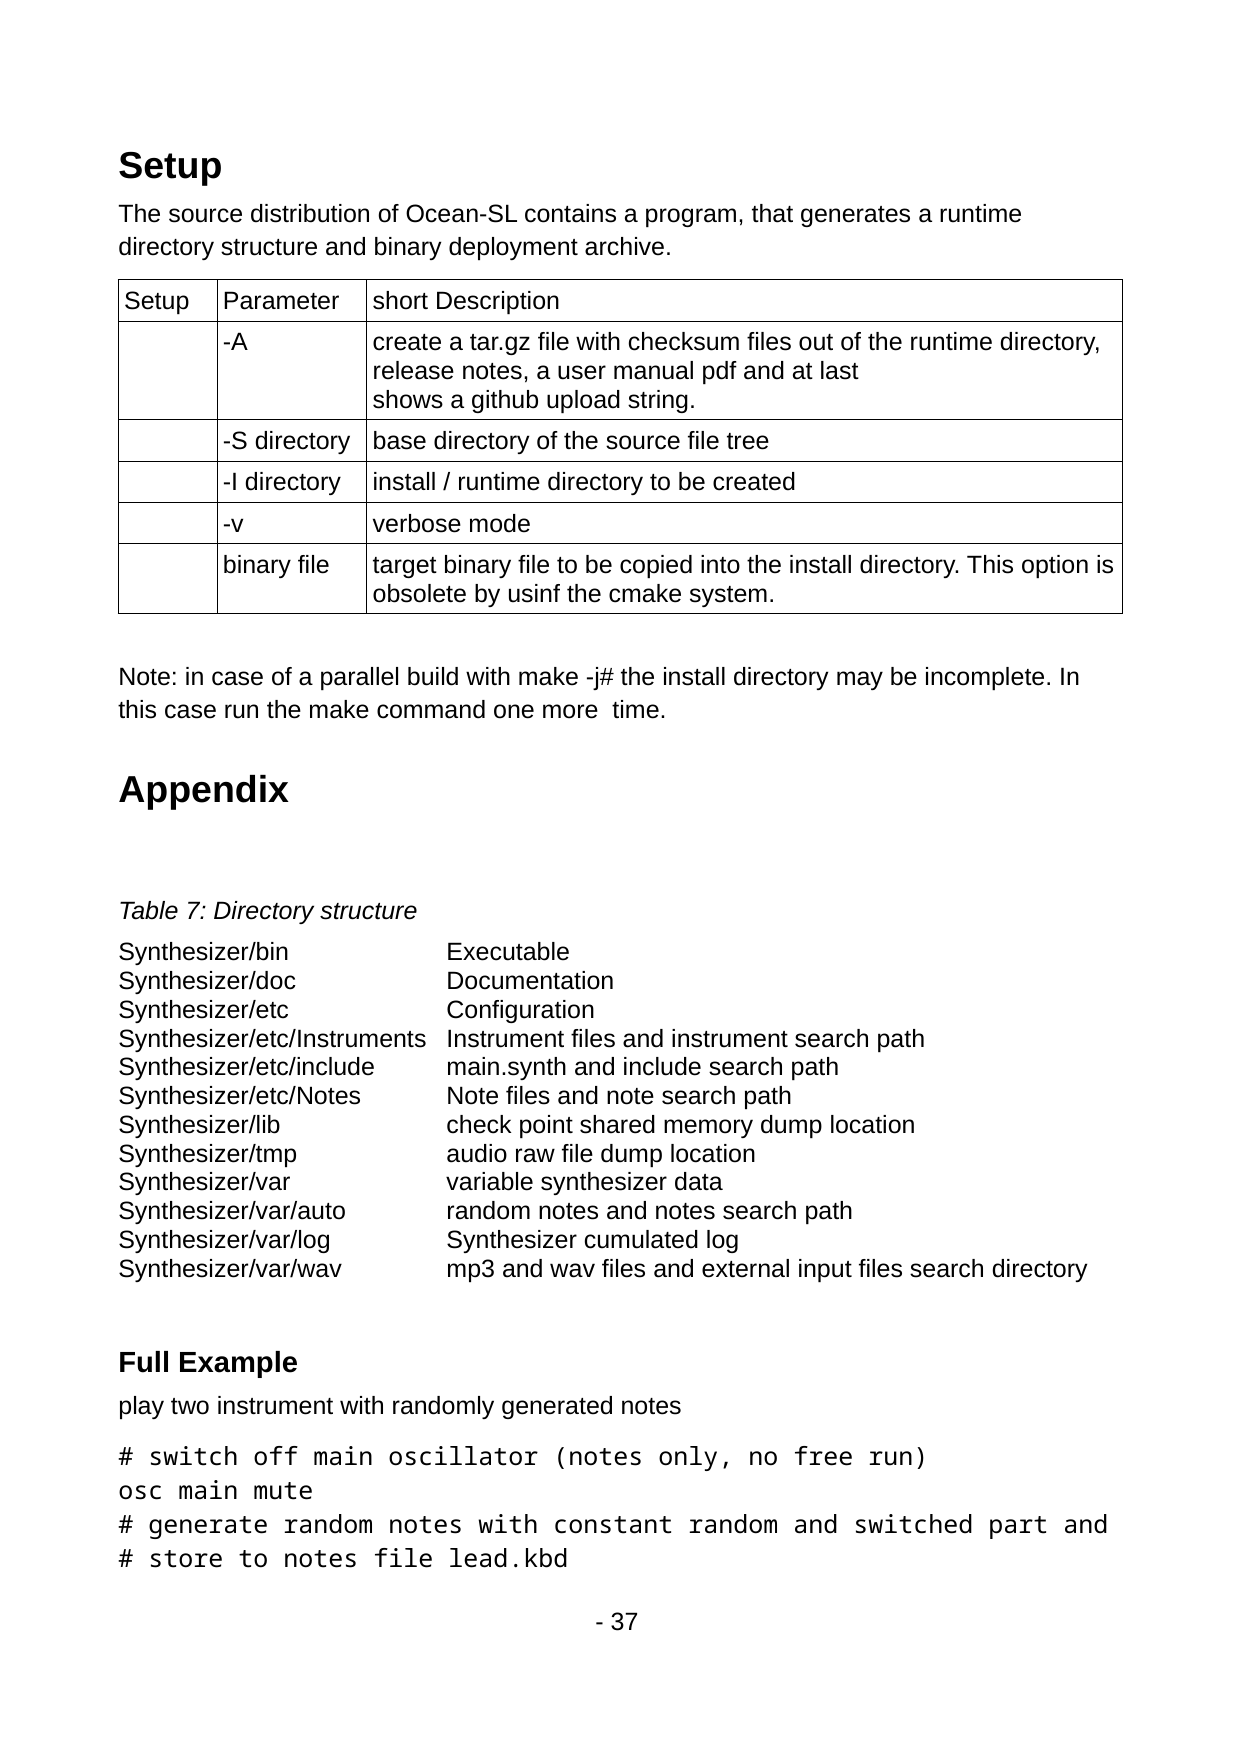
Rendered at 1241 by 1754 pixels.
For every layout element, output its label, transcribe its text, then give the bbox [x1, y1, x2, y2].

table_cell Synthesizer/var/wav [118, 1254, 446, 1282]
table_cell [119, 322, 217, 419]
text Table 7: Directory structure [118, 896, 1122, 925]
table_cell main.synth and include search path [446, 1053, 1122, 1081]
text # generate random notes with constant random and switched part and [118, 1506, 1122, 1540]
table_cell [119, 420, 217, 461]
table_cell Synthesizer/etc [118, 995, 446, 1024]
table_cell Instrument files and instrument search path [446, 1024, 1122, 1052]
table_header Parameter [218, 280, 366, 321]
table_cell Documentation [446, 966, 1122, 995]
table_cell Configuration [446, 995, 1122, 1024]
subtitle Full Example [118, 1344, 1122, 1378]
table_cell -v [218, 503, 366, 543]
table_cell create a tar.gz file with checksum files out of the runtime directory, release notes, a user manual pdf and at last shows a github upload string. [367, 322, 1122, 419]
table_cell [119, 503, 217, 543]
table_cell Synthesizer cumulated log [446, 1225, 1122, 1254]
table_cell Synthesizer/etc/include [118, 1053, 446, 1081]
text Note: in case of a parallel build with make -j# the install directory may be incomplete. In this case run the make command one more time. [118, 662, 1122, 723]
text play two instrument with randomly generated notes [118, 1391, 1122, 1419]
table_cell verbose mode [367, 503, 1122, 543]
table_cell variable synthesizer data [446, 1168, 1122, 1196]
table_cell -I directory [218, 462, 366, 502]
table_cell Synthesizer/etc/Instruments [118, 1024, 446, 1052]
table_cell Synthesizer/var/log [118, 1225, 446, 1254]
table_cell -S directory [218, 420, 366, 461]
table_cell mp3 and wav files and external input files search directory [446, 1254, 1122, 1282]
text # store to notes file lead.kbd [118, 1540, 1122, 1574]
table_cell install / runtime directory to be created [367, 462, 1122, 502]
table_cell -A [218, 322, 366, 419]
table_cell Note files and note search path [446, 1081, 1122, 1110]
table_header Setup [119, 280, 217, 321]
table_cell Synthesizer/var/auto [118, 1196, 446, 1225]
table_cell [119, 462, 217, 502]
table_cell Synthesizer/doc [118, 966, 446, 995]
table_cell [119, 544, 217, 613]
table_cell Synthesizer/lib [118, 1110, 446, 1139]
table_cell Synthesizer/etc/Notes [118, 1081, 446, 1110]
table_header short Description [367, 280, 1122, 321]
text The source distribution of Ocean-SL contains a program, that generates a runtime directory structure and binary deployment archive. [118, 199, 1122, 261]
subtitle Setup [118, 143, 1122, 186]
text # switch off main oscillator (notes only, no free run) [118, 1438, 1122, 1472]
text osc main mute [118, 1472, 1122, 1506]
table_cell random notes and notes search path [446, 1196, 1122, 1225]
table_cell audio raw file dump location [446, 1139, 1122, 1167]
table_cell Synthesizer/tmp [118, 1139, 446, 1167]
table_cell base directory of the source file tree [367, 420, 1122, 461]
table_cell binary file [218, 544, 366, 613]
table_cell target binary file to be copied into the install directory. This option is obsolete by usinf the cmake system. [367, 544, 1122, 613]
table_header Synthesizer/bin [118, 938, 446, 966]
table_header Executable [446, 938, 1122, 966]
table_cell check point shared memory dump location [446, 1110, 1122, 1139]
subtitle Appendix [118, 767, 1122, 811]
table_cell Synthesizer/var [118, 1168, 446, 1196]
